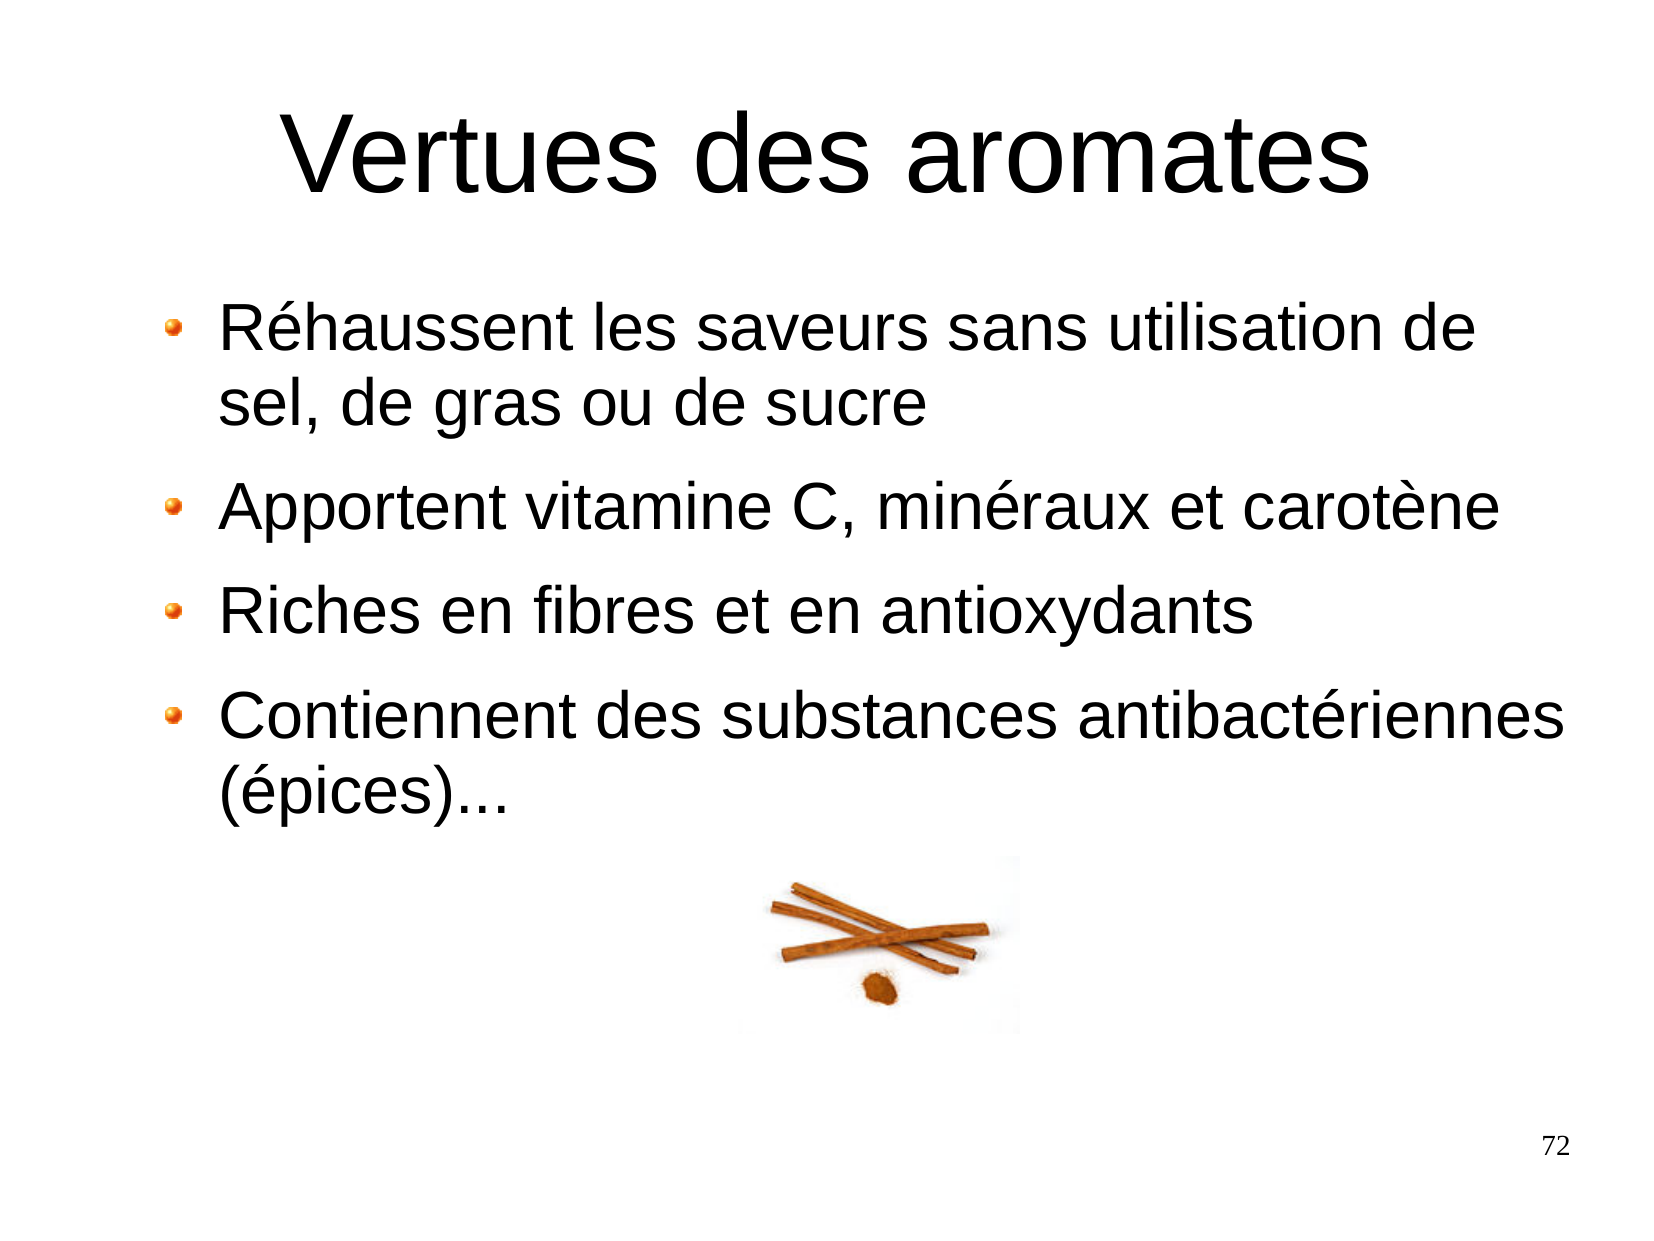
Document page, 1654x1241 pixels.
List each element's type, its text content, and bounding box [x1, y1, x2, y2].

picture [738, 856, 1020, 1034]
title Vertues des aromates [82, 49, 1571, 257]
list Réhaussent les saveurs sans utilisation de sel, de gras ou de sucre Apportent vitamine C, minéraux et carotène Riches en fibres et en antioxydants Contiennent des substances antibactériennes (épices)... [147, 290, 1572, 1094]
